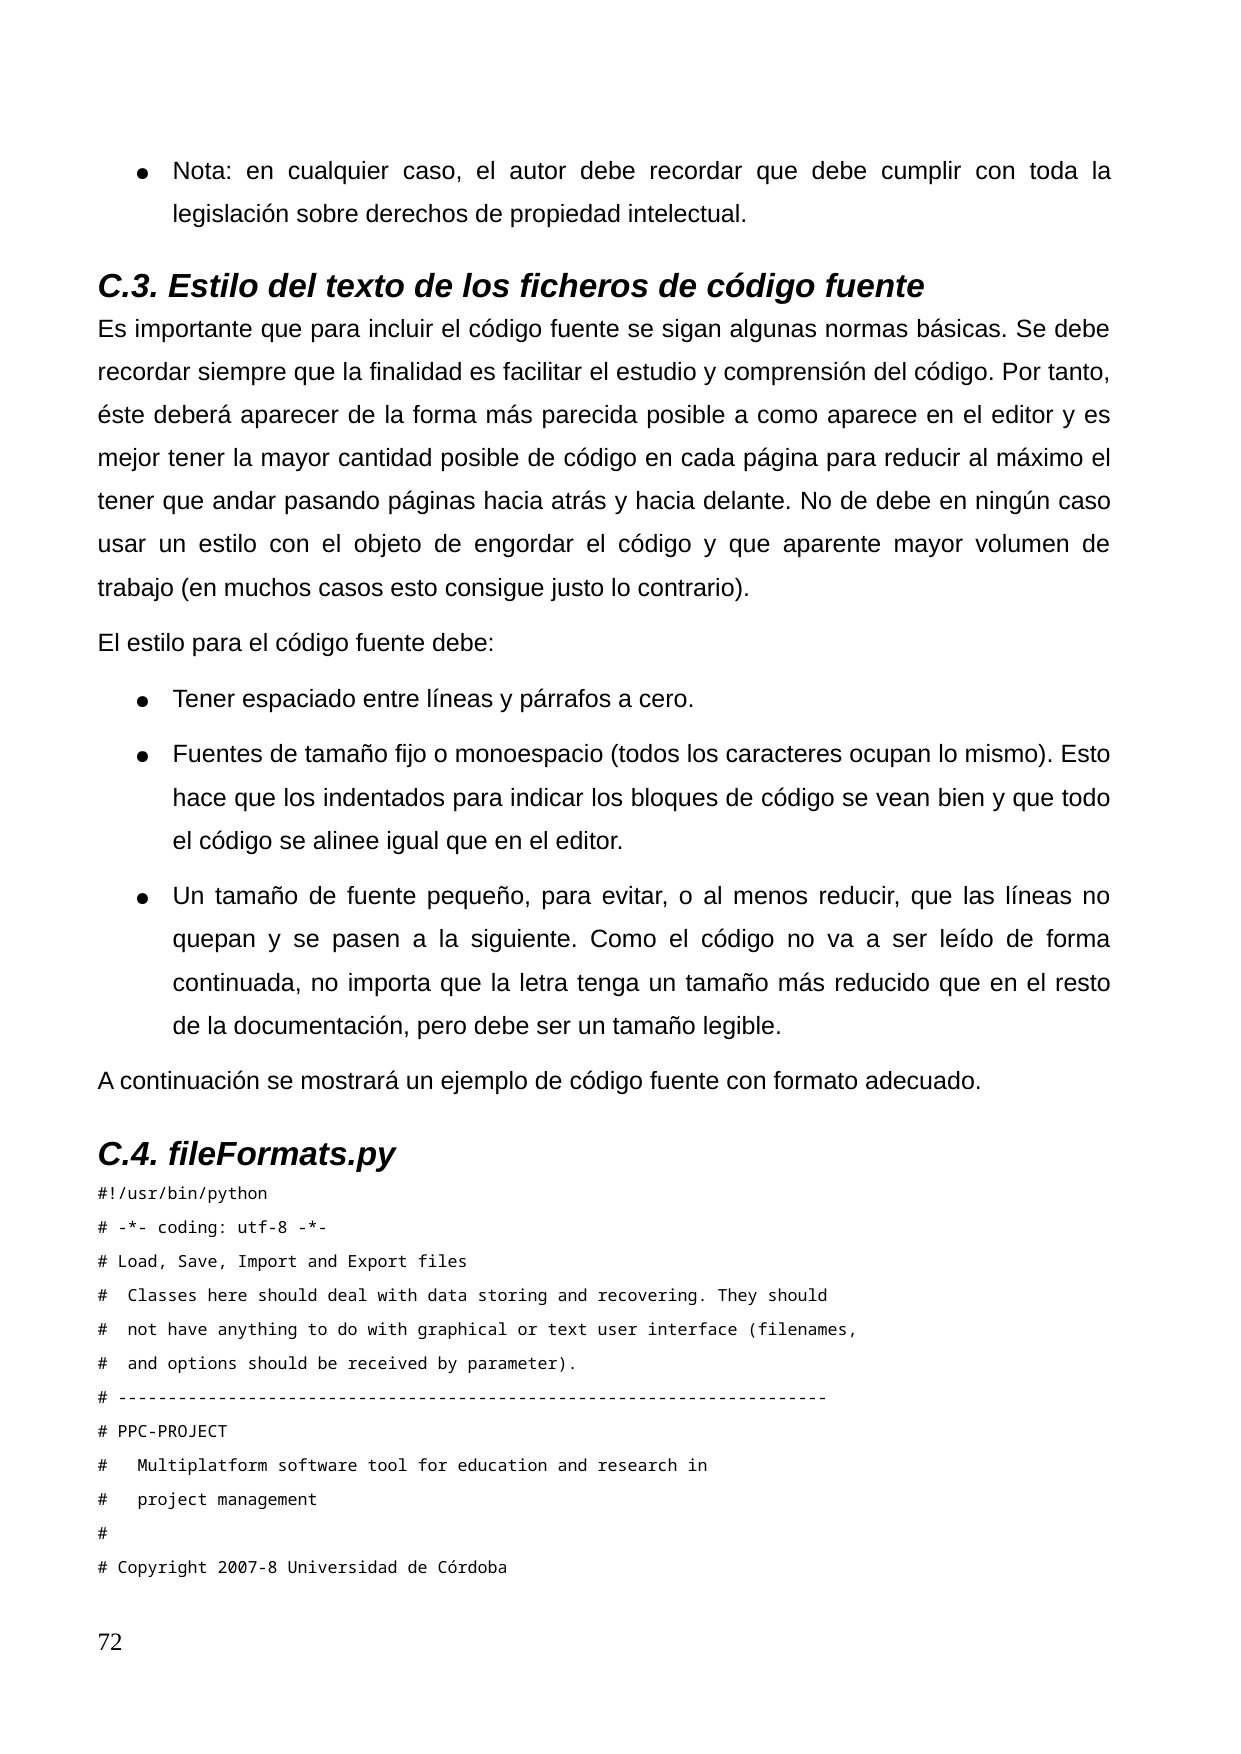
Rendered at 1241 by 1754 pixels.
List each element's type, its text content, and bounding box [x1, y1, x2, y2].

text # Load, Save, Import and Export files [97, 1249, 1113, 1272]
text # project management [97, 1488, 1113, 1511]
text # ----------------------------------------------------------------------- [97, 1386, 1113, 1408]
text # -*- coding: utf-8 -*- [97, 1215, 1113, 1238]
text # PPC-PROJECT [97, 1420, 1113, 1442]
list Tener espaciado entre líneas y párrafos a cero. [135, 684, 1113, 712]
text Es importante que para incluir el código fuente se sigan algunas normas básicas. Se debe recordar siempre que la finalidad es facilitar el estudio y comprensión del código. Por tanto, éste deberá aparecer de la forma más parecida posible a como aparece en el editor y es mejor tener la mayor cantidad posible de código en cada página para reducir al máximo el tener que andar pasando páginas hacia atrás y hacia delante. No de debe en ningún caso usar un estilo con el objeto de engordar el código y que aparente mayor volumen de trabajo (en muchos casos esto consigue justo lo contrario). [97, 314, 1113, 601]
text # and options should be received by parameter). [97, 1352, 1113, 1374]
subtitle Estilo del texto de los ficheros de código fuente [97, 266, 1113, 305]
text # not have anything to do with graphical or text user interface (filenames, [97, 1317, 1113, 1340]
text # [97, 1522, 1113, 1544]
list Un tamaño de fuente pequeño, para evitar, o al menos reducir, que las líneas no quepan y se pasen a la siguiente. Como el código no va a ser leído de forma continuada, no importa que la letra tenga un tamaño más reducido que en el resto de la documentación, pero debe ser un tamaño legible. [135, 881, 1113, 1039]
list Nota: en cualquier caso, el autor debe recordar que debe cumplir con toda la legislación sobre derechos de propiedad intelectual. [135, 156, 1113, 227]
subtitle fileFormats.py [97, 1134, 1113, 1172]
text A continuación se mostrará un ejemplo de código fuente con formato adecuado. [97, 1066, 1113, 1095]
text # Multiplatform software tool for education and research in [97, 1454, 1113, 1476]
text El estilo para el código fuente debe: [97, 628, 1113, 657]
list Fuentes de tamaño fijo o monoespacio (todos los caracteres ocupan lo mismo). Esto hace que los indentados para indicar los bloques de código se vean bien y que todo el código se alinee igual que en el editor. [135, 739, 1113, 854]
text # Classes here should deal with data storing and recovering. They should [97, 1283, 1113, 1306]
text #!/usr/bin/python [97, 1181, 1113, 1204]
text # Copyright 2007-8 Universidad de Córdoba [97, 1556, 1113, 1579]
